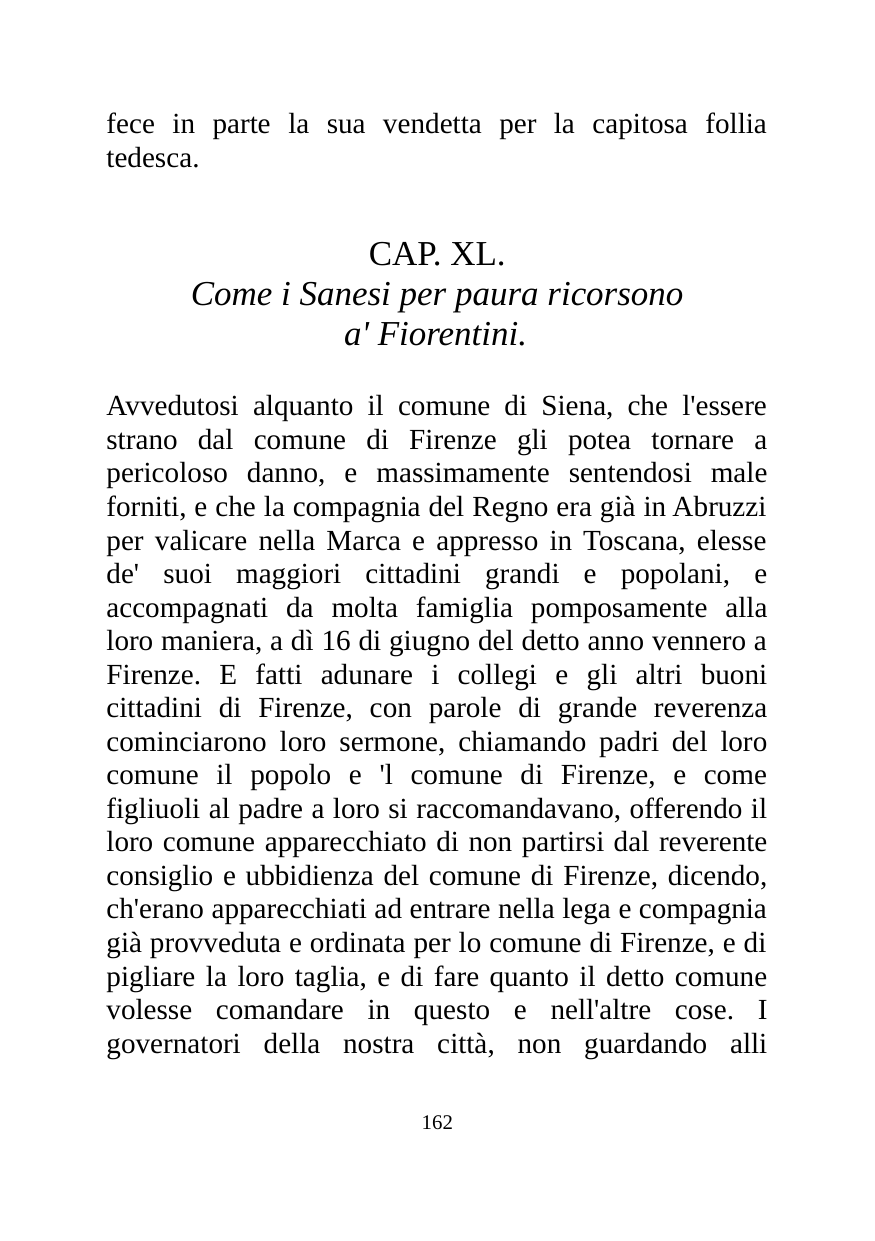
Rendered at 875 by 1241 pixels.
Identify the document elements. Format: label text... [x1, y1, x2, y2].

text fece in parte la sua vendetta per la capitosa follia tedesca. [106, 106, 768, 173]
subtitle CAP. XL. Come i Sanesi per paura ricorsono a' Fiorentini. [106, 232, 768, 353]
text Avvedutosi alquanto il comune di Siena, che l'essere strano dal comune di Firenze gli potea tornare a pericoloso danno, e massimamente sentendosi male forniti, e che la compagnia del Regno era già in Abruzzi per valicare nella Marca e appresso in Toscana, elesse de' suoi maggiori cittadini grandi e popolani, e accompagnati da molta famiglia pomposamente alla loro maniera, a dì 16 di giugno del detto anno vennero a Firenze. E fatti adunare i collegi e gli altri buoni cittadini di Firenze, con parole di grande reverenza cominciarono loro sermone, chiamando padri del loro comune il popolo e 'l comune di Firenze, e come figliuoli al padre a loro si raccomandavano, offerendo il loro comune apparecchiato di non partirsi dal reverente consiglio e ubbidienza del comune di Firenze, dicendo, ch'erano apparecchiati ad entrare nella lega e compagnia già provveduta e ordinata per lo comune di Firenze, e di pigliare la loro taglia, e di fare quanto il detto comune volesse comandare in questo e nell'altre cose. I governatori della nostra città, non guardando alli [106, 388, 768, 1059]
